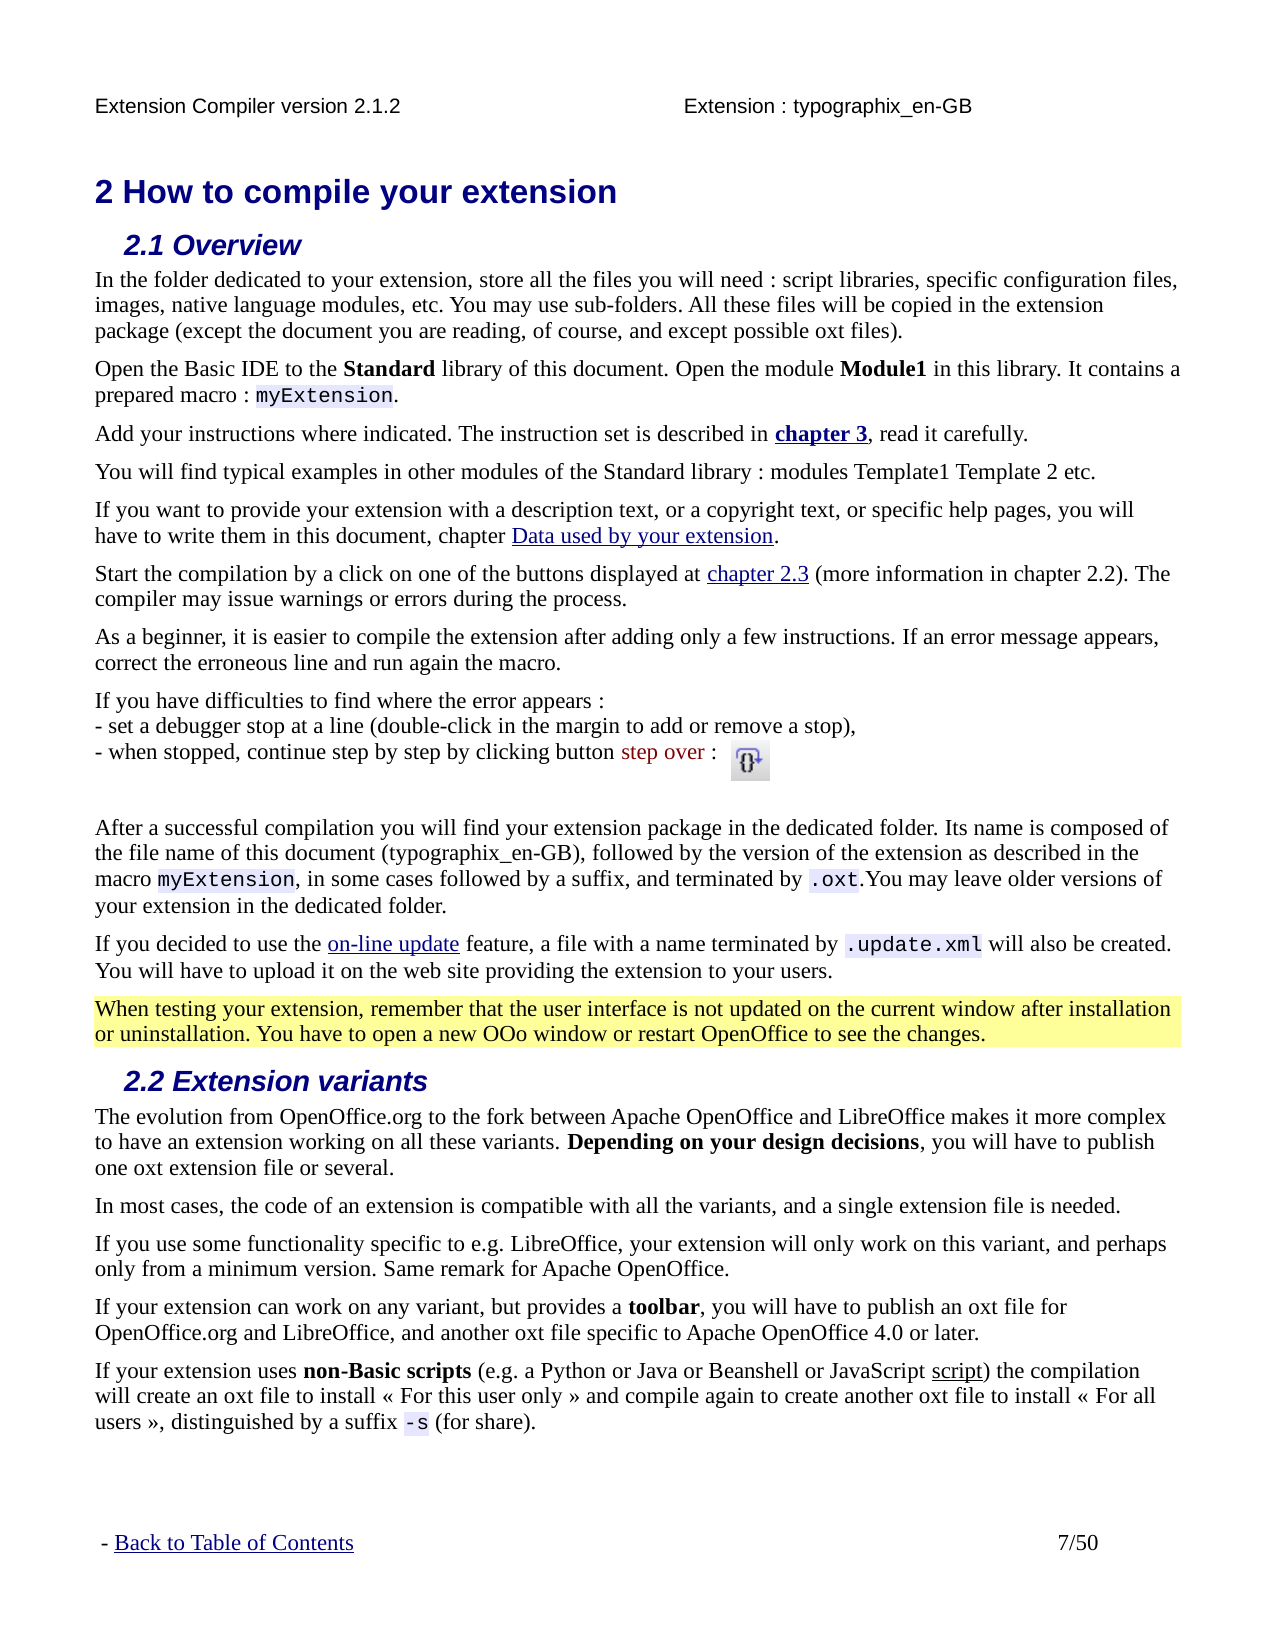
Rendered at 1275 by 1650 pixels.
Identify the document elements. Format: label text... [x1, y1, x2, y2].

subtitle Overview [124, 228, 1181, 261]
subtitle Extension variants [124, 1065, 1181, 1098]
text When testing your extension, remember that the user interface is not updated on the current window after installation or uninstallation. You have to open a new OOo window or restart OpenOffice to see the changes. [94, 996, 1181, 1047]
text If you have difficulties to find where the error appears : - set a debugger stop at a line (double-click in the margin to add or remove a stop), - when stopped, continue step by step by clicking button step over : [94, 688, 1181, 764]
text In the folder dedicated to your extension, store all the files you will need : script libraries, specific configuration files, images, native language modules, etc. You may use sub-folders. All these files will be copied in the extension package (except the document you are reading, of course, and except possible oxt files). [94, 267, 1181, 343]
text Add your instructions where indicated. The instruction set is described in chapter 3, read it carefully. [94, 421, 1181, 446]
picture [731, 740, 770, 781]
text You will find typical examples in other modules of the Standard library : modules Template1 Template 2 etc. [94, 459, 1181, 484]
text Open the Basic IDE to the Standard library of this document. Open the module Module1 in this library. It contains a prepared macro : myExtension. [94, 356, 1181, 408]
text As a beginner, it is easier to compile the extension after adding only a few instructions. If an error message appears, correct the erroneous line and run again the macro. [94, 624, 1181, 675]
text Start the compilation by a click on one of the buttons displayed at chapter 2.3 (more information in chapter 2.2). The compiler may issue warnings or errors during the process. [94, 561, 1181, 612]
text If your extension can work on any variant, but provides a toolbar, you will have to publish an oxt file for OpenOffice.org and LibreOffice, and another oxt file specific to Apache OpenOffice 4.0 or later. [94, 1294, 1181, 1345]
text After a successful compilation you will find your extension package in the dedicated folder. Its name is composed of the file name of this document (typographix_en-GB), followed by the version of the extension as described in the macro myExtension, in some cases followed by a suffix, and terminated by .oxt.You may leave older versions of your extension in the dedicated folder. [94, 815, 1181, 918]
text If you want to provide your extension with a description text, or a copyright text, or specific help pages, you will have to write them in this document, chapter Data used by your extension. [94, 497, 1181, 548]
text If you decided to use the on-line update feature, a file with a name terminated by .update.xml will also be created. You will have to upload it on the web site providing the extension to your users. [94, 931, 1181, 983]
text In most cases, the code of an extension is compatible with all the variants, and a single extension file is needed. [94, 1193, 1181, 1218]
text If your extension uses non-Basic scripts (e.g. a Python or Java or Beanshell or JavaScript script) the compilation will create an oxt file to install « For this user only » and compile again to create another oxt file to install « For all users », distinguished by a suffix -s (for share). [94, 1358, 1181, 1436]
text If you use some functionality specific to e.g. LibreOffice, your extension will only work on this variant, and perhaps only from a minimum version. Same remark for Apache OpenOffice. [94, 1231, 1181, 1282]
subtitle How to compile your extension [94, 172, 1181, 210]
text The evolution from OpenOffice.org to the fork between Apache OpenOffice and LibreOffice makes it more complex to have an extension working on all these variants. Depending on your design decisions, you will have to publish one oxt extension file or several. [94, 1104, 1181, 1180]
